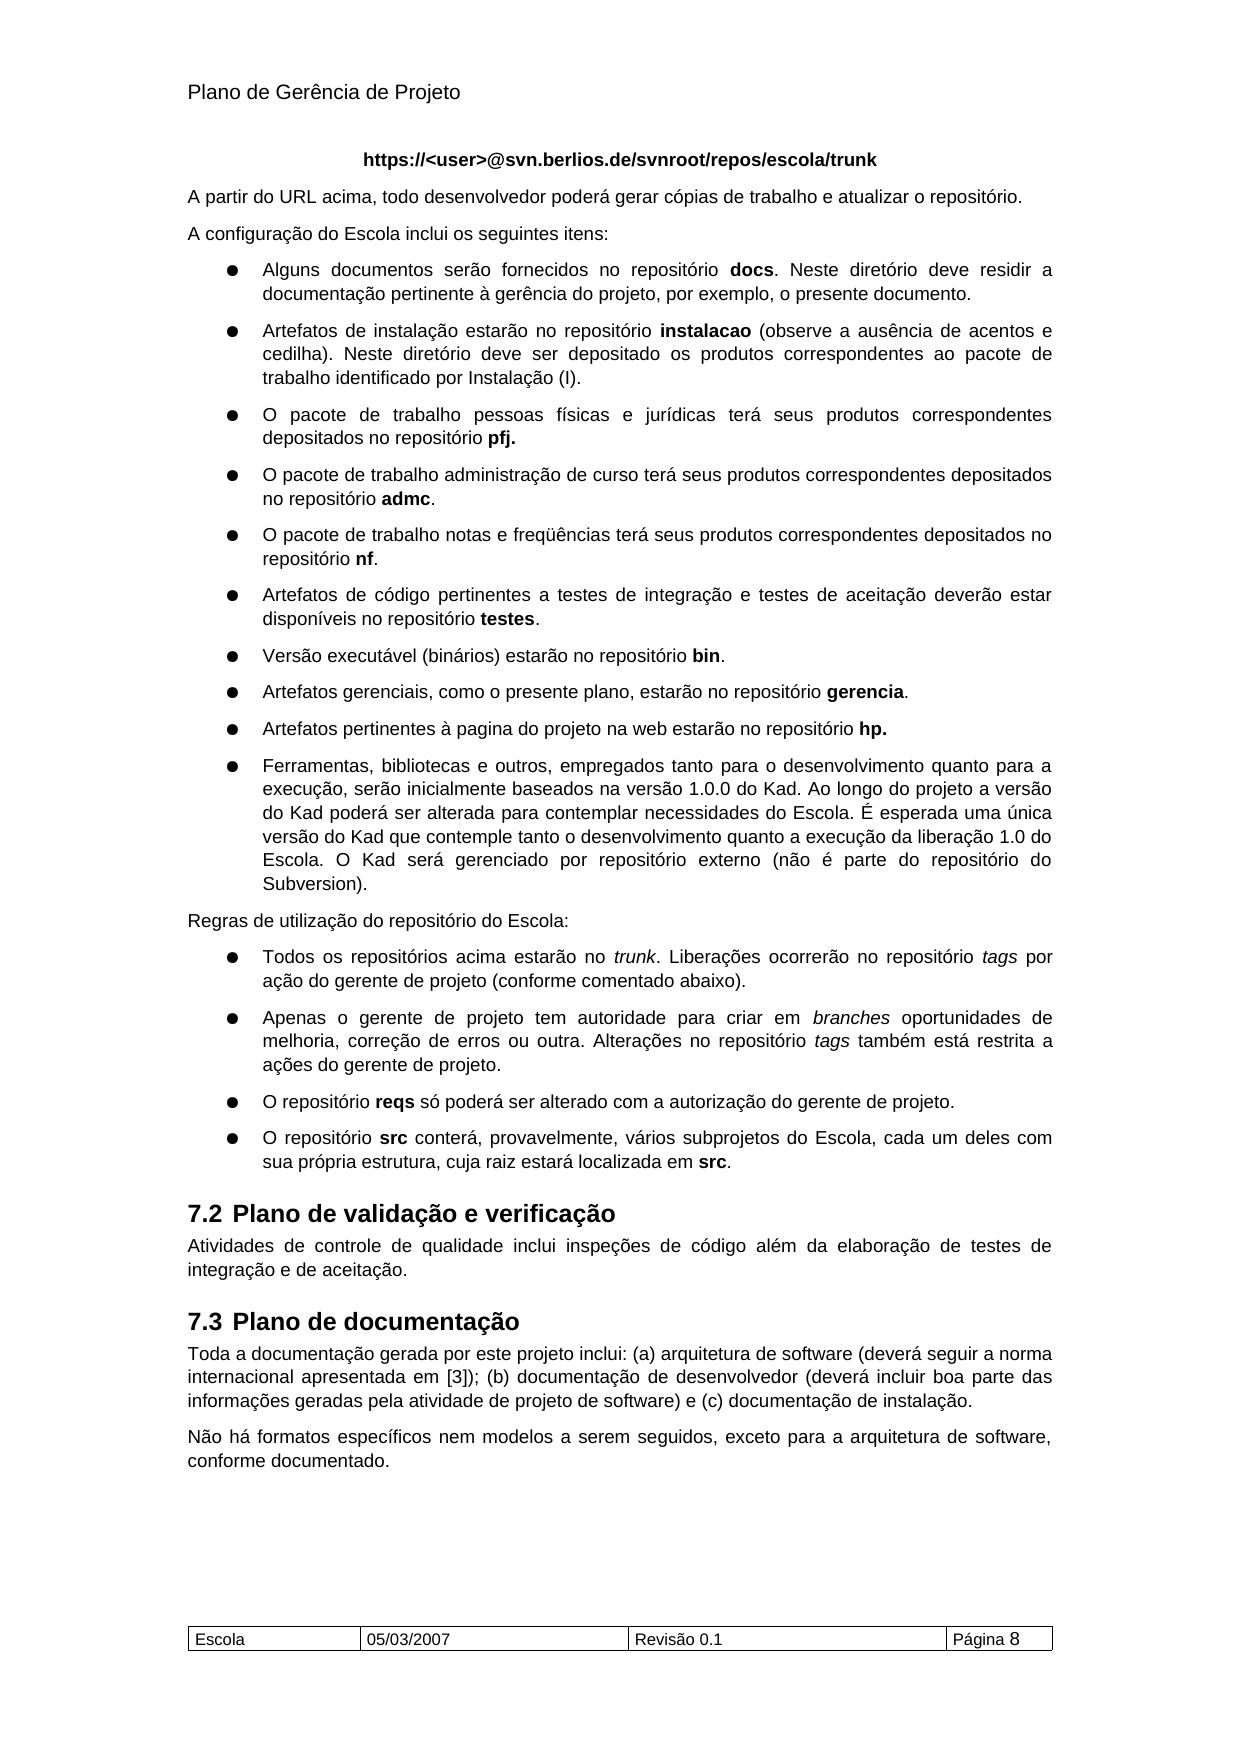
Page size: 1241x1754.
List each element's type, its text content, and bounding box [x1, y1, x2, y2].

text A configuração do Escola inclui os seguintes itens: [187, 221, 1053, 245]
list Apenas o gerente de projeto tem autoridade para criar em branches oportunidades de melhoria, correção de erros ou outra. Alterações no repositório tags também está restrita a ações do gerente de projeto. [225, 1005, 1053, 1076]
list Artefatos de código pertinentes a testes de integração e testes de aceitação deverão estar disponíveis no repositório testes. [225, 583, 1053, 630]
text https://<user>@svn.berlios.de/svnroot/repos/escola/trunk [187, 148, 1053, 171]
list Ferramentas, bibliotecas e outros, empregados tanto para o desenvolvimento quanto para a execução, serão inicialmente baseados na versão 1.0.0 do Kad. Ao longo do projeto a versão do Kad poderá ser alterada para contemplar necessidades do Escola. É esperada uma única versão do Kad que contemple tanto o desenvolvimento quanto a execução da liberação 1.0 do Escola. O Kad será gerenciado por repositório externo (não é parte do repositório do Subversion). [225, 753, 1053, 895]
list Todos os repositórios acima estarão no trunk. Liberações ocorrerão no repositório tags por ação do gerente de projeto (conforme comentado abaixo). [225, 945, 1053, 992]
list Artefatos pertinentes à pagina do projeto na web estarão no repositório hp. [225, 717, 1053, 740]
text Toda a documentação gerada por este projeto inclui: (a) arquitetura de software (deverá seguir a norma internacional apresentada em [3]); (b) documentação de desenvolvedor (deverá incluir boa parte das informações geradas pela atividade de projeto de software) e (c) documentação de instalação. [187, 1341, 1053, 1412]
list O repositório reqs só poderá ser alterado com a autorização do gerente de projeto. [225, 1089, 1053, 1113]
text A partir do URL acima, todo desenvolvedor poderá gerar cópias de trabalho e atualizar o repositório. [187, 184, 1053, 208]
list O pacote de trabalho administração de curso terá seus produtos correspondentes depositados no repositório admc. [225, 462, 1053, 510]
list Versão executável (binários) estarão no repositório bin. [225, 643, 1053, 667]
text Regras de utilização do repositório do Escola: [187, 908, 1053, 932]
list Alguns documentos serão fornecidos no repositório docs. Neste diretório deve residir a documentação pertinente à gerência do projeto, por exemplo, o presente documento. [225, 258, 1053, 305]
list O pacote de trabalho pessoas físicas e jurídicas terá seus produtos correspondentes depositados no repositório pfj. [225, 402, 1053, 449]
text Atividades de controle de qualidade inclui inspeções de código além da elaboração de testes de integração e de aceitação. [187, 1233, 1053, 1281]
text Não há formatos específicos nem modelos a serem seguidos, exceto para a arquitetura de software, conforme documentado. [187, 1425, 1053, 1472]
subtitle Plano de validação e verificação [187, 1204, 1053, 1227]
list Artefatos de instalação estarão no repositório instalacao (observe a ausência de acentos e cedilha). Neste diretório deve ser depositado os produtos correspondentes ao pacote de trabalho identificado por Instalação (I). [225, 318, 1053, 389]
list Artefatos gerenciais, como o presente plano, estarão no repositório gerencia. [225, 680, 1053, 704]
subtitle Plano de documentação [187, 1311, 1053, 1335]
list O repositório src conterá, provavelmente, vários subprojetos do Escola, cada um deles com sua própria estrutura, cuja raiz estará localizada em src. [225, 1126, 1053, 1173]
list O pacote de trabalho notas e freqüências terá seus produtos correspondentes depositados no repositório nf. [225, 523, 1053, 570]
